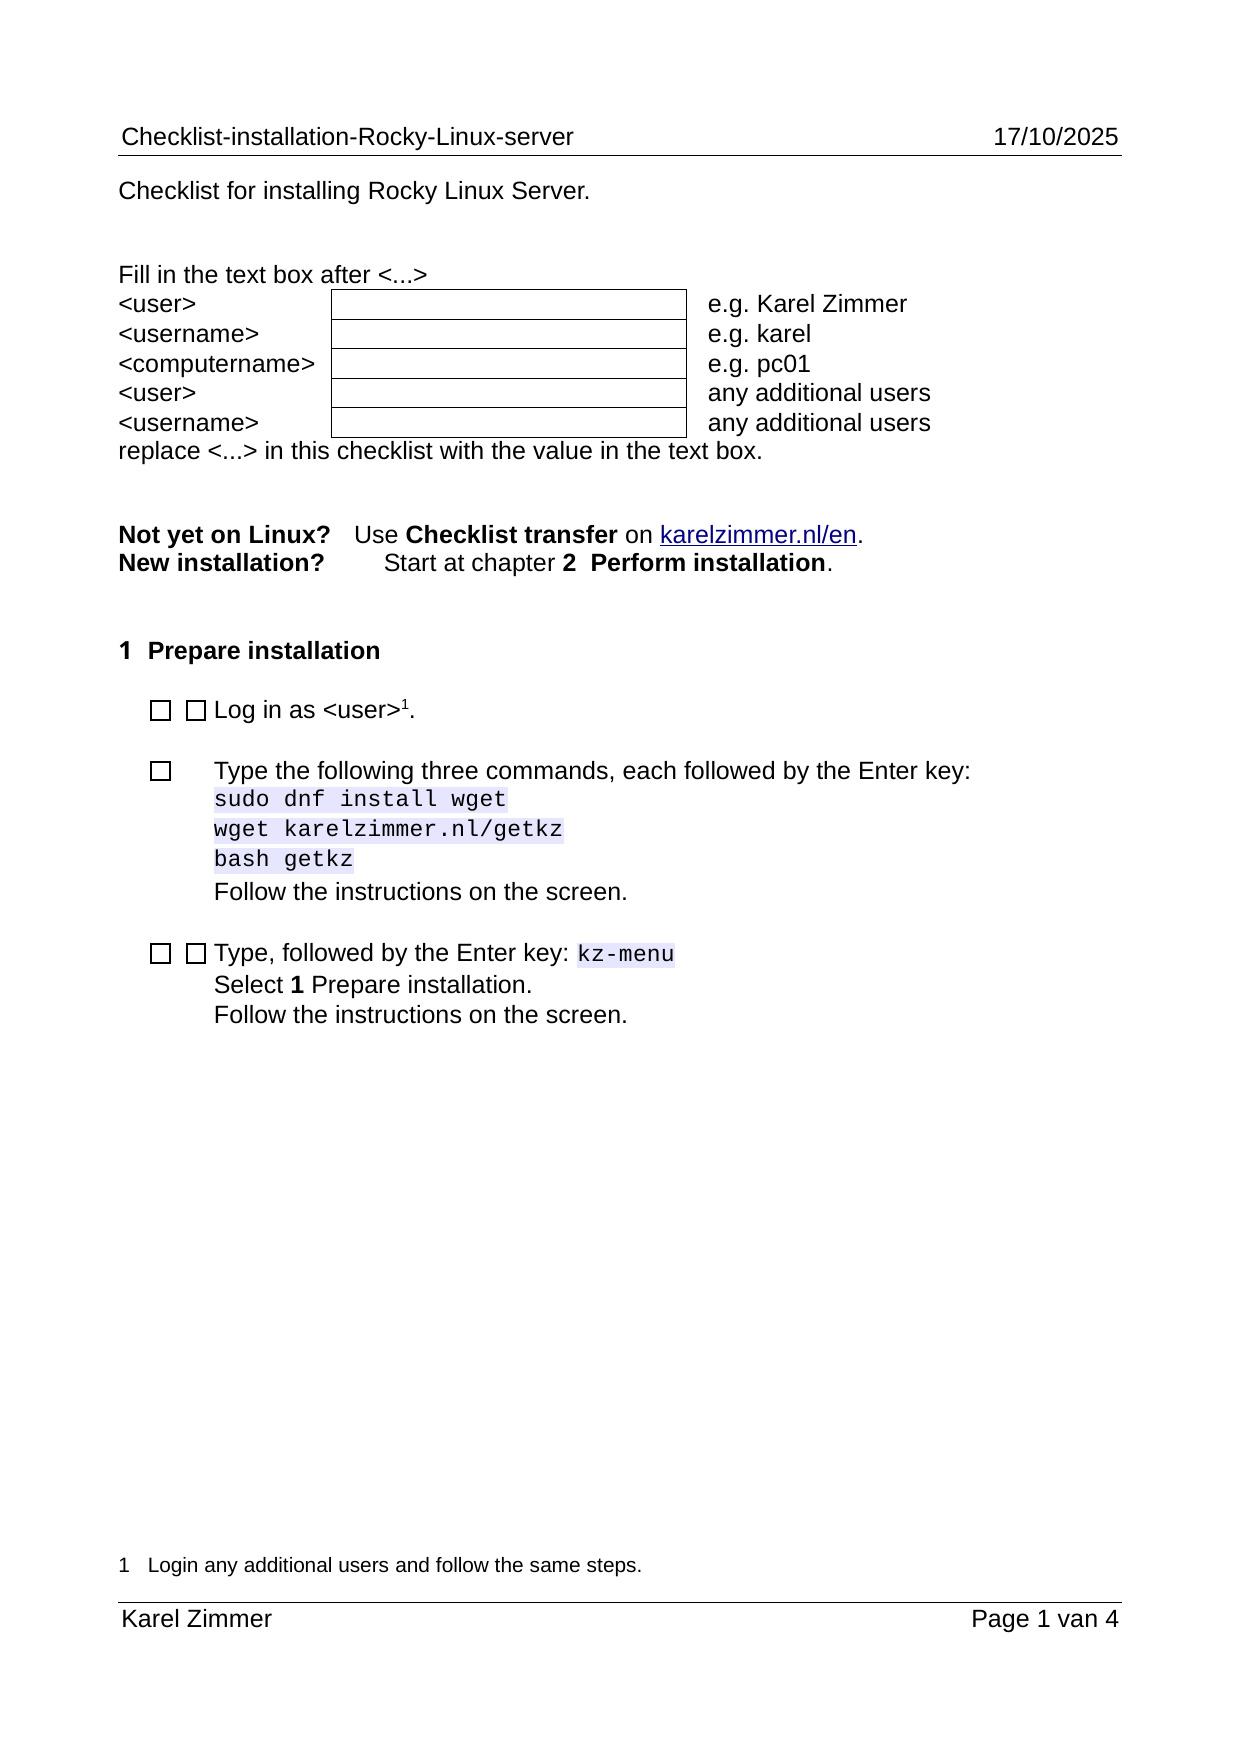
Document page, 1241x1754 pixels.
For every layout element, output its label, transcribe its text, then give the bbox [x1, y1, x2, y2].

table_cell wget karelzimmer.nl/getkz [213, 816, 1122, 847]
table_cell [142, 938, 177, 969]
table_cell [118, 877, 142, 907]
table_cell [142, 756, 177, 786]
table_cell bash getkz [213, 847, 1122, 877]
table_cell [118, 756, 142, 786]
table_cell [142, 786, 177, 816]
table_cell Type, followed by the Enter key: kz-menu [213, 938, 1122, 969]
table_cell Follow the instructions on the screen. [213, 877, 1122, 907]
table_cell [177, 877, 213, 907]
text <username> [118, 319, 331, 348]
table_cell [118, 908, 142, 938]
table_cell [177, 756, 213, 786]
list Prepare installation [118, 633, 1122, 667]
table_cell [177, 816, 213, 847]
table_cell [142, 847, 177, 877]
text <user> [118, 289, 331, 319]
text <user> [118, 378, 331, 407]
table_cell [118, 786, 142, 816]
table_cell [177, 786, 213, 816]
table_cell [118, 970, 142, 1000]
table_cell [177, 970, 213, 1000]
table_cell [213, 908, 1122, 938]
table_cell [142, 877, 177, 907]
text replace <...> in this checklist with the value in the text box. [118, 437, 1122, 465]
text e.g. Karel Zimmer [687, 289, 1122, 319]
text e.g. karel [687, 319, 1122, 348]
table_cell [142, 726, 177, 756]
table_cell [177, 847, 213, 877]
table_cell [142, 970, 177, 1000]
text any additional users [687, 407, 1122, 437]
table_cell [142, 908, 177, 938]
table_cell [118, 847, 142, 877]
table_cell [177, 1000, 213, 1030]
table_cell [118, 816, 142, 847]
table_cell [177, 726, 213, 756]
text Checklist for installing Rocky Linux Server. [118, 177, 1122, 205]
table_cell Type the following three commands, each followed by the Enter key: [213, 756, 1122, 786]
table_header Log in as <user>. [213, 695, 1122, 726]
table_cell [118, 726, 142, 756]
table_header [142, 695, 177, 726]
table_header [118, 695, 142, 726]
text Not yet on Linux? Use Checklist transfer on karelzimmer.nl/en. [118, 521, 1122, 549]
table_cell [213, 726, 1122, 756]
table_cell [118, 1000, 142, 1030]
text Fill in the text box after <...> [118, 261, 1122, 289]
table_cell Follow the instructions on the screen. [213, 1000, 1122, 1030]
text <computername> [118, 348, 331, 378]
text New installation? Start at chapter 2 Perform installation. [118, 549, 1122, 577]
table_cell [177, 938, 213, 969]
text any additional users [687, 378, 1122, 407]
table_cell [142, 816, 177, 847]
table_cell [118, 938, 142, 969]
table_header [177, 695, 213, 726]
table_cell [177, 908, 213, 938]
table_cell [142, 1000, 177, 1030]
text e.g. pc01 [687, 348, 1122, 378]
table_cell sudo dnf install wget [213, 786, 1122, 816]
text <username> [118, 407, 331, 437]
table_cell Select 1 Prepare installation. [213, 970, 1122, 1000]
